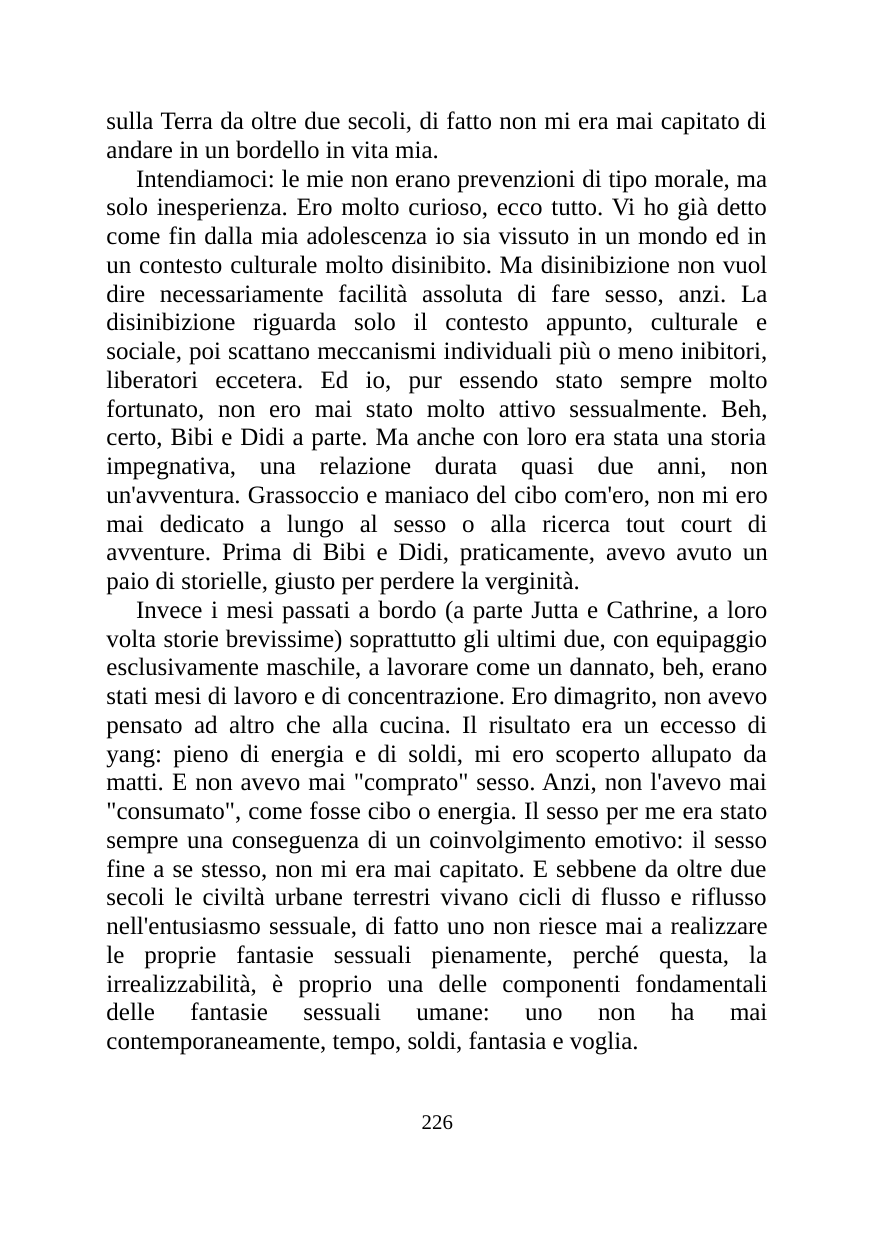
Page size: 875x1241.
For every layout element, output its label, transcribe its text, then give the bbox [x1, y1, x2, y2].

text Intendiamoci: le mie non erano prevenzioni di tipo morale, ma solo inesperienza. Ero molto curioso, ecco tutto. Vi ho già detto come fin dalla mia adolescenza io sia vissuto in un mondo ed in un contesto culturale molto disinibito. Ma disinibizione non vuol dire necessariamente facilità assoluta di fare sesso, anzi. La disinibizione riguarda solo il contesto appunto, culturale e sociale, poi scattano meccanismi individuali più o meno inibitori, liberatori eccetera. Ed io, pur essendo stato sempre molto fortunato, non ero mai stato molto attivo sessualmente. Beh, certo, Bibi e Didi a parte. Ma anche con loro era stata una storia impegnativa, una relazione durata quasi due anni, non un'avventura. Grassoccio e maniaco del cibo com'ero, non mi ero mai dedicato a lungo al sesso o alla ricerca tout court di avventure. Prima di Bibi e Didi, praticamente, avevo avuto un paio di storielle, giusto per perdere la verginità. [106, 164, 768, 595]
text Invece i mesi passati a bordo (a parte Jutta e Cathrine, a loro volta storie brevissime) soprattutto gli ultimi due, con equipaggio esclusivamente maschile, a lavorare come un dannato, beh, erano stati mesi di lavoro e di concentrazione. Ero dimagrito, non avevo pensato ad altro che alla cucina. Il risultato era un eccesso di yang: pieno di energia e di soldi, mi ero scoperto allupato da matti. E non avevo mai "comprato" sesso. Anzi, non l'avevo mai "consumato", come fosse cibo o energia. Il sesso per me era stato sempre una conseguenza di un coinvolgimento emotivo: il sesso fine a se stesso, non mi era mai capitato. E sebbene da oltre due secoli le civiltà urbane terrestri vivano cicli di flusso e riflusso nell'entusiasmo sessuale, di fatto uno non riesce mai a realizzare le proprie fantasie sessuali pienamente, perché questa, la irrealizzabilità, è proprio una delle componenti fondamentali delle fantasie sessuali umane: uno non ha mai contemporaneamente, tempo, soldi, fantasia e voglia. [106, 595, 768, 1055]
text sulla Terra da oltre due secoli, di fatto non mi era mai capitato di andare in un bordello in vita mia. [106, 106, 768, 164]
